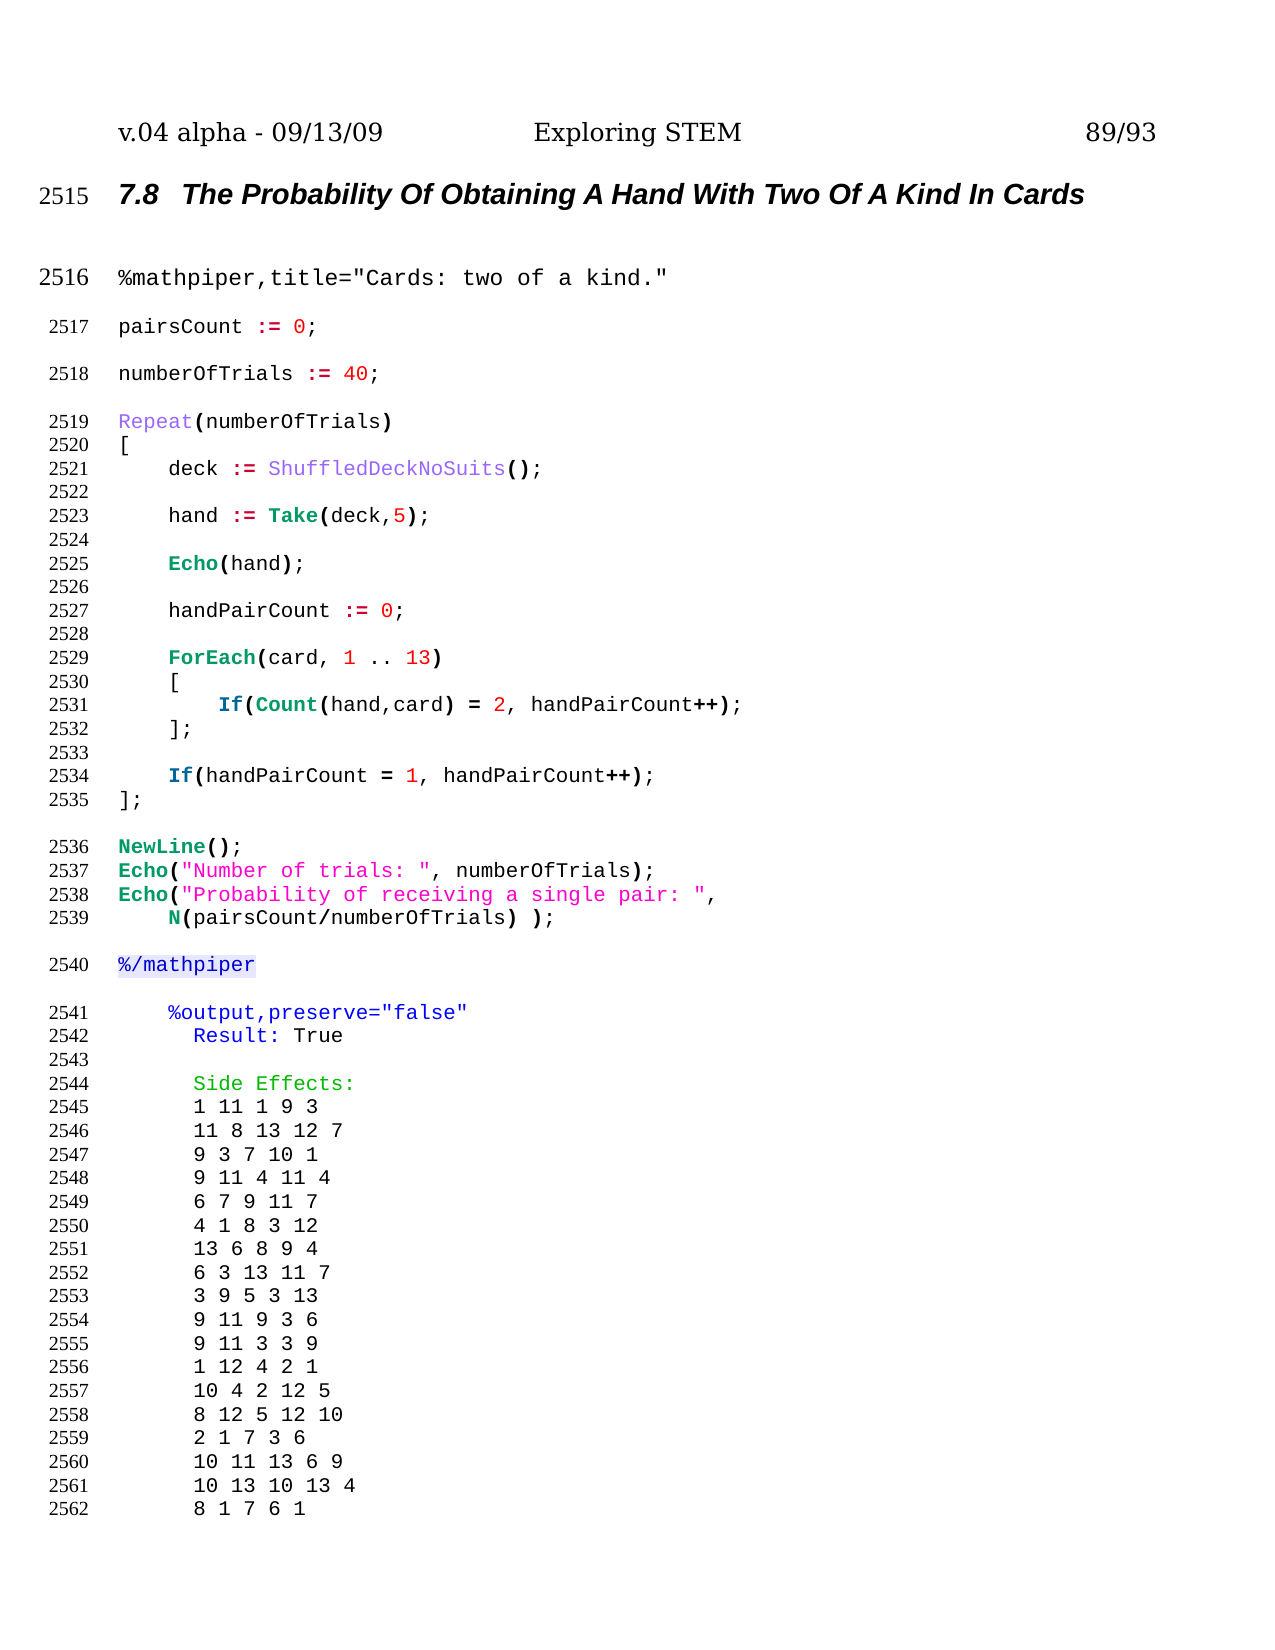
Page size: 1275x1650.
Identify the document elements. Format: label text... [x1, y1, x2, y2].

text [ [118, 434, 1157, 458]
text 10 4 2 12 5 [118, 1380, 1157, 1404]
text Side Effects: [118, 1073, 1157, 1096]
text hand := Take(deck,5); [118, 505, 1157, 529]
text 10 11 13 6 9 [118, 1451, 1157, 1475]
text handPairCount := 0; [118, 600, 1157, 623]
text [ [118, 671, 1157, 694]
text numberOfTrials := 40; [118, 363, 1157, 387]
text N(pairsCount/numberOfTrials) ); [118, 907, 1157, 931]
text If(handPairCount = 1, handPairCount++); [118, 765, 1157, 789]
text 9 3 7 10 1 [118, 1144, 1157, 1167]
text 9 11 4 11 4 [118, 1167, 1157, 1191]
text 10 13 10 13 4 [118, 1475, 1157, 1498]
text NewLine(); [118, 836, 1157, 860]
text 8 12 5 12 10 [118, 1404, 1157, 1427]
text Repeat(numberOfTrials) [118, 411, 1157, 434]
text %output,preserve="false" [118, 1002, 1157, 1025]
text Echo("Probability of receiving a single pair: ", [118, 883, 1157, 907]
text 4 1 8 3 12 [118, 1214, 1157, 1238]
text %/mathpiper [118, 954, 1157, 978]
text ForEach(card, 1 .. 13) [118, 647, 1157, 671]
text 11 8 13 12 7 [118, 1120, 1157, 1144]
text 1 12 4 2 1 [118, 1356, 1157, 1380]
text 6 3 13 11 7 [118, 1262, 1157, 1286]
text pairsCount := 0; [118, 316, 1157, 340]
text 13 6 8 9 4 [118, 1238, 1157, 1262]
text 1 11 1 9 3 [118, 1096, 1157, 1120]
text %mathpiper,title="Cards: two of a kind." [118, 266, 1157, 292]
text Echo("Number of trials: ", numberOfTrials); [118, 860, 1157, 883]
text 3 9 5 3 13 [118, 1286, 1157, 1309]
text 2 1 7 3 6 [118, 1427, 1157, 1451]
text 9 11 9 3 6 [118, 1309, 1157, 1333]
text 8 1 7 6 1 [118, 1498, 1157, 1522]
subtitle The Probability Of Obtaining A Hand With Two Of A Kind In Cards [118, 177, 1157, 210]
text ]; [118, 718, 1157, 742]
text If(Count(hand,card) = 2, handPairCount++); [118, 694, 1157, 718]
text 9 11 3 3 9 [118, 1333, 1157, 1356]
text Echo(hand); [118, 552, 1157, 576]
text deck := ShuffledDeckNoSuits(); [118, 458, 1157, 482]
text ]; [118, 789, 1157, 813]
text Result: True [118, 1025, 1157, 1049]
text 6 7 9 11 7 [118, 1191, 1157, 1214]
